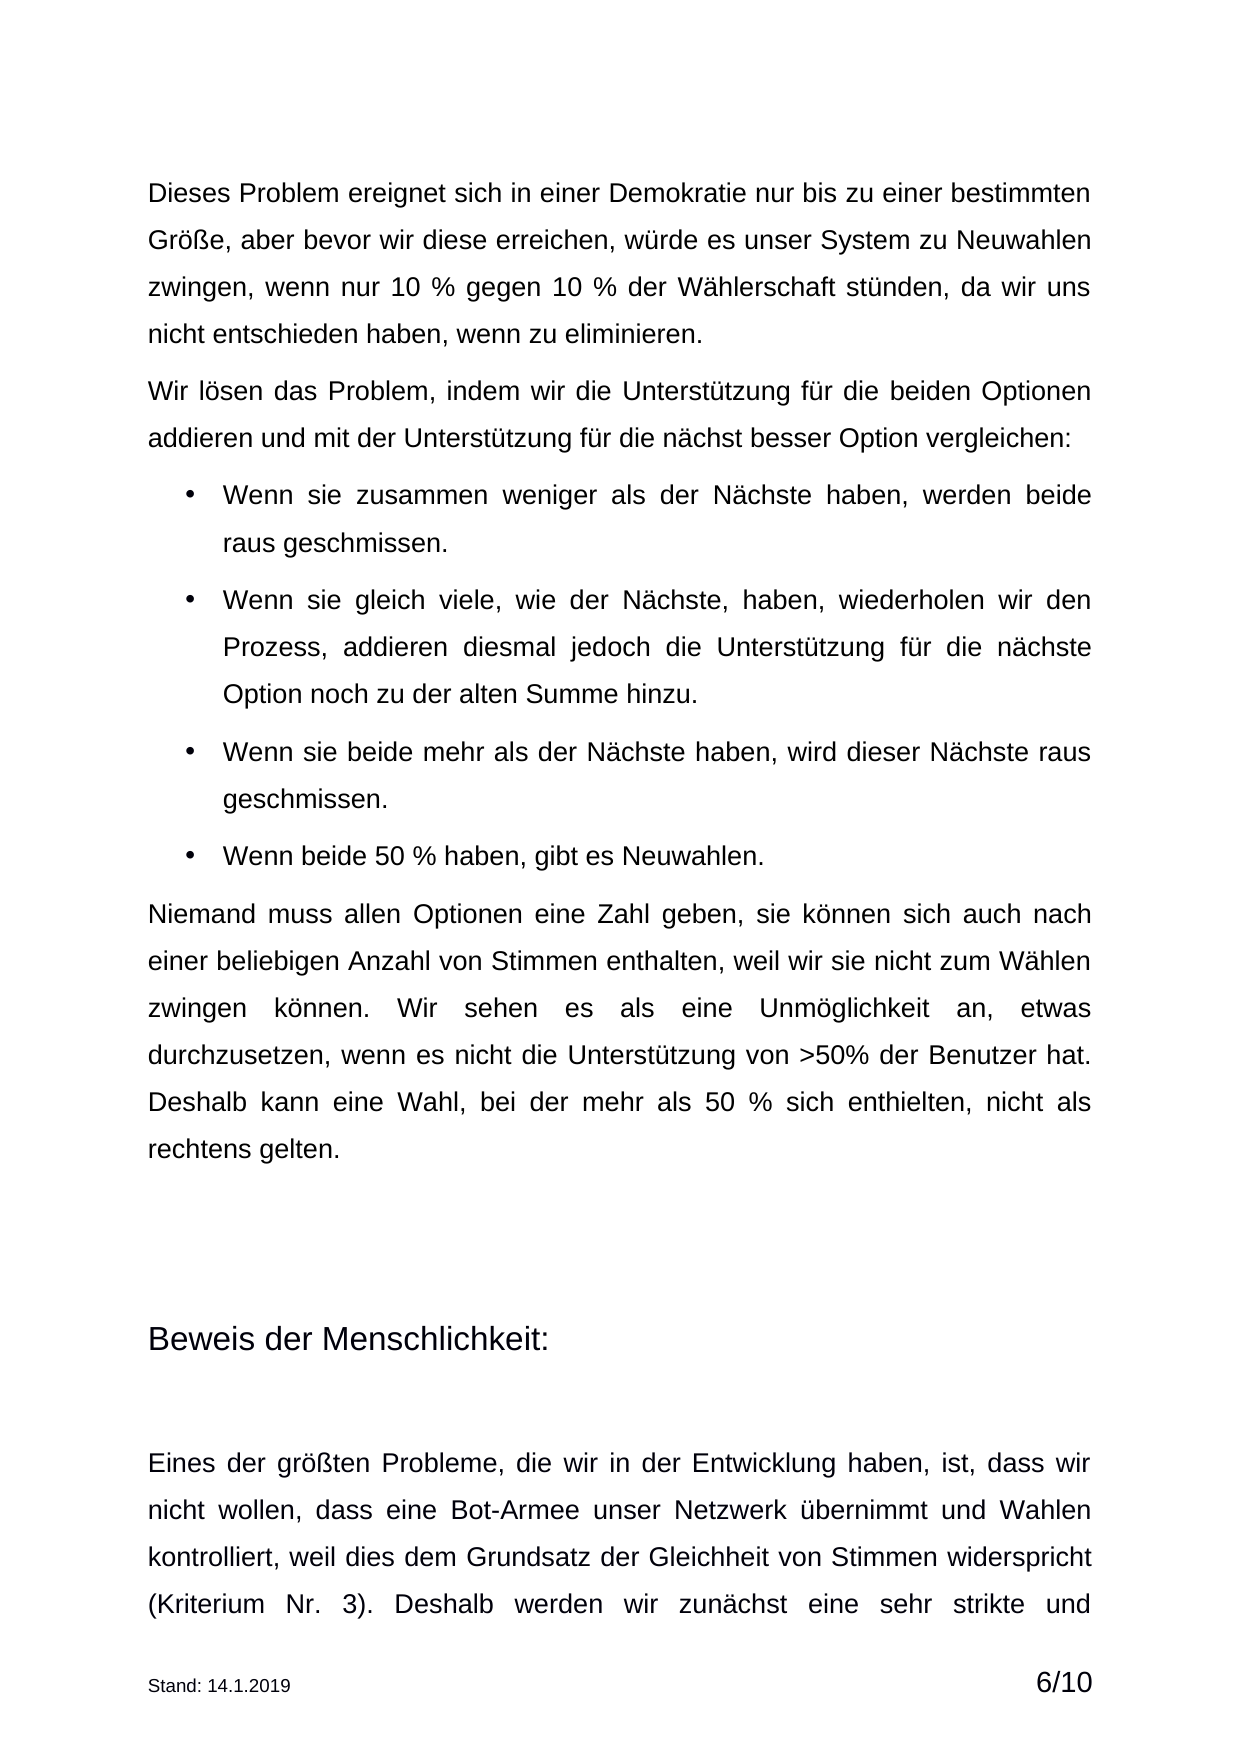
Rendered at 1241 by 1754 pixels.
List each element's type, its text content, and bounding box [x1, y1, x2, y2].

subtitle Beweis der Menschlichkeit: [148, 1319, 1092, 1357]
text Eines der größten Probleme, die wir in der Entwicklung haben, ist, dass wir nicht wollen, dass eine Bot-Armee unser Netzwerk übernimmt und Wahlen kontrolliert, weil dies dem Grundsatz der Gleichheit von Stimmen widerspricht (Kriterium Nr. 3). Deshalb werden wir zunächst eine sehr strikte und [148, 1447, 1092, 1619]
text Niemand muss allen Optionen eine Zahl geben, sie können sich auch nach einer beliebigen Anzahl von Stimmen enthalten, weil wir sie nicht zum Wählen zwingen können. Wir sehen es als eine Unmöglichkeit an, etwas durchzusetzen, wenn es nicht die Unterstützung von >50% der Benutzer hat. Deshalb kann eine Wahl, bei der mehr als 50 % sich enthielten, nicht als rechtens gelten. [148, 898, 1092, 1164]
list Wenn sie beide mehr als der Nächste haben, wird dieser Nächste raus geschmissen. [185, 736, 1092, 814]
list Wenn sie gleich viele, wie der Nächste, haben, wiederholen wir den Prozess, addieren diesmal jedoch die Unterstützung für die nächste Option noch zu der alten Summe hinzu. [185, 584, 1092, 709]
list Wenn sie zusammen weniger als der Nächste haben, werden beide raus geschmissen. [185, 479, 1092, 558]
text Wir lösen das Problem, indem wir die Unterstützung für die beiden Optionen addieren und mit der Unterstützung für die nächst besser Option vergleichen: [148, 375, 1092, 453]
text Dieses Problem ereignet sich in einer Demokratie nur bis zu einer bestimmten Größe, aber bevor wir diese erreichen, würde es unser System zu Neuwahlen zwingen, wenn nur 10 % gegen 10 % der Wählerschaft stünden, da wir uns nicht entschieden haben, wenn zu eliminieren. [148, 177, 1092, 349]
list Wenn beide 50 % haben, gibt es Neuwahlen. [185, 840, 1092, 872]
